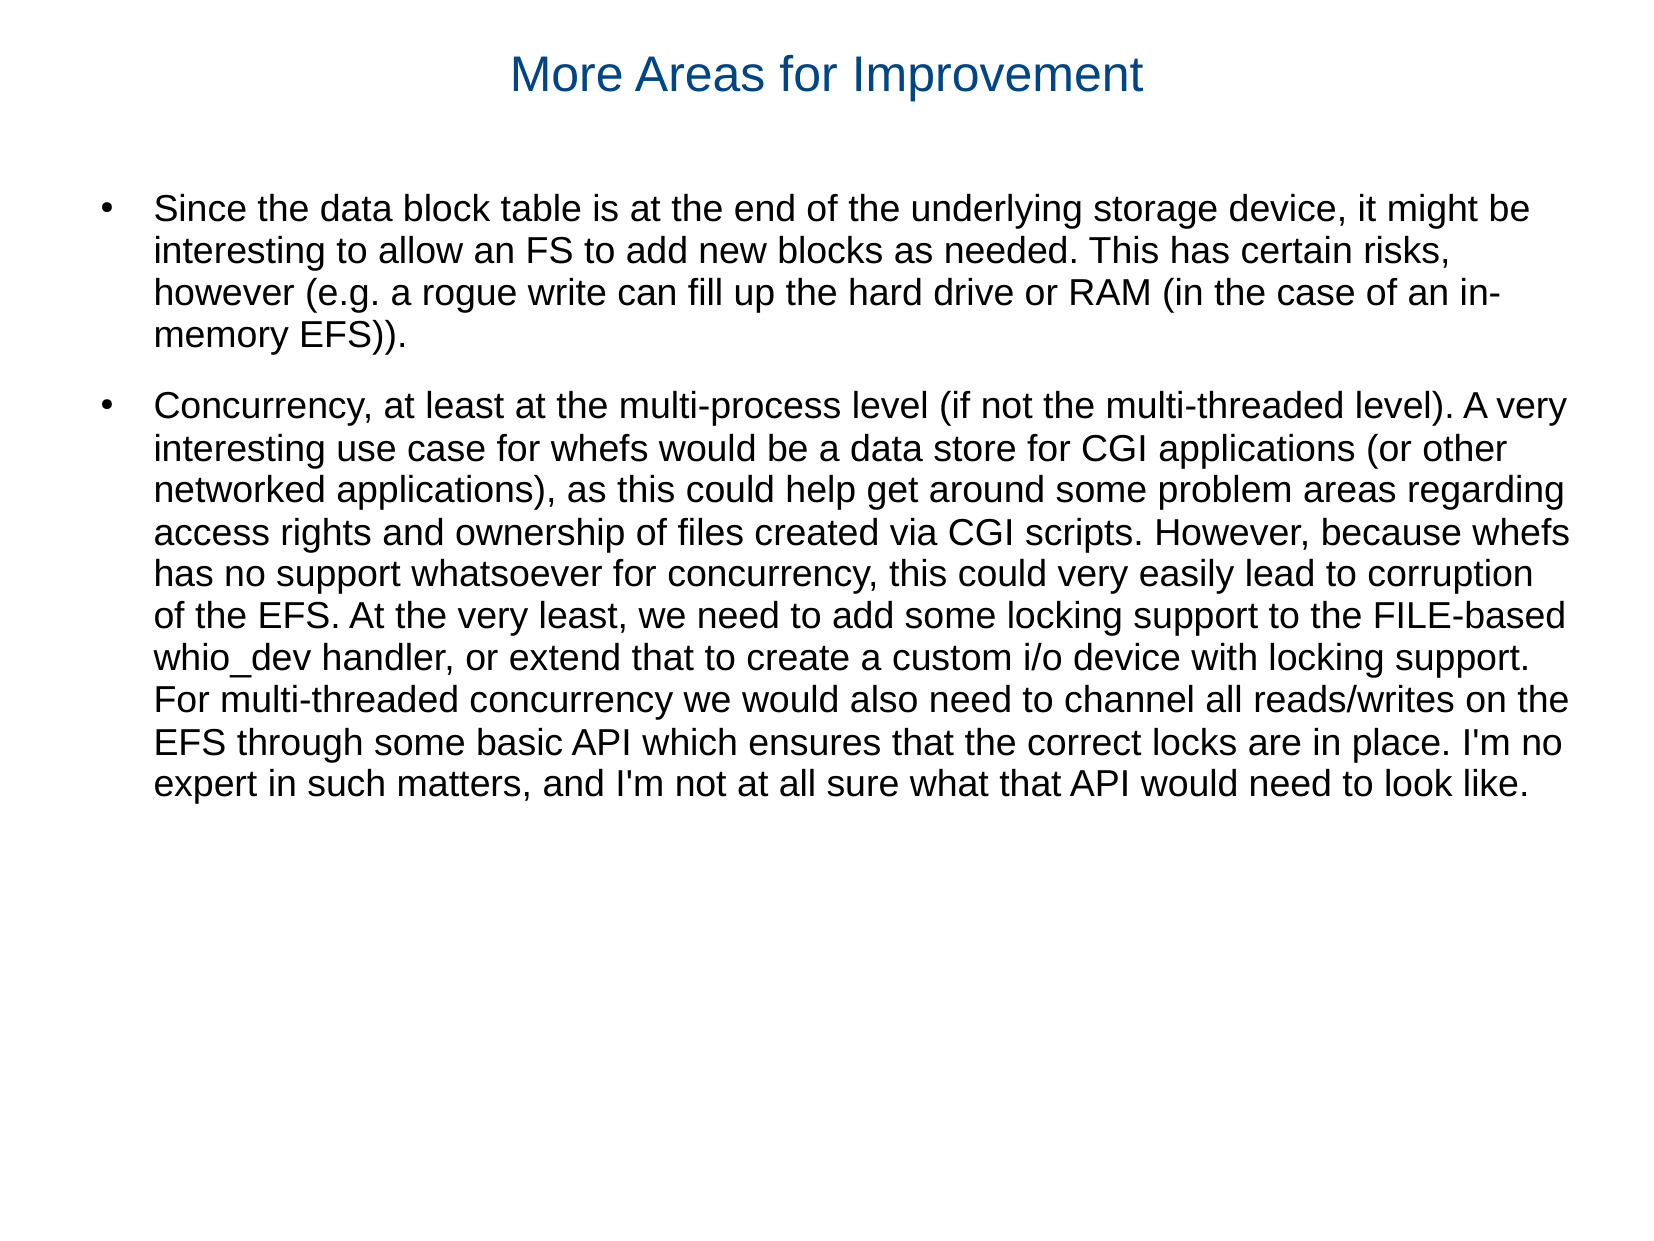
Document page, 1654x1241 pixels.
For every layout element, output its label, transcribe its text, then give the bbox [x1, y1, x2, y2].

text_box More Areas for Improvement [283, 37, 1371, 112]
list Since the data block table is at the end of the underlying storage device, it might be interesting to allow an FS to add new blocks as needed. This has certain risks, however (e.g. a rogue write can fill up the hard drive or RAM (in the case of an in-memory EFS)). Concurrency, at least at the multi-process level (if not the multi-threaded level). A very interesting use case for whefs would be a data store for CGI applications (or other networked applications), as this could help get around some problem areas regarding access rights and ownership of files created via CGI scripts. However, because whefs has no support whatsoever for concurrency, this could very easily lead to corruption of the EFS. At the very least, we need to add some locking support to the FILE-based whio_dev handler, or extend that to create a custom i/o device with locking support. For multi-threaded concurrency we would also need to channel all reads/writes on the EFS through some basic API which ensures that the correct locks are in place. I'm no expert in such matters, and I'm not at all sure what that API would need to look like. [82, 187, 1571, 1094]
